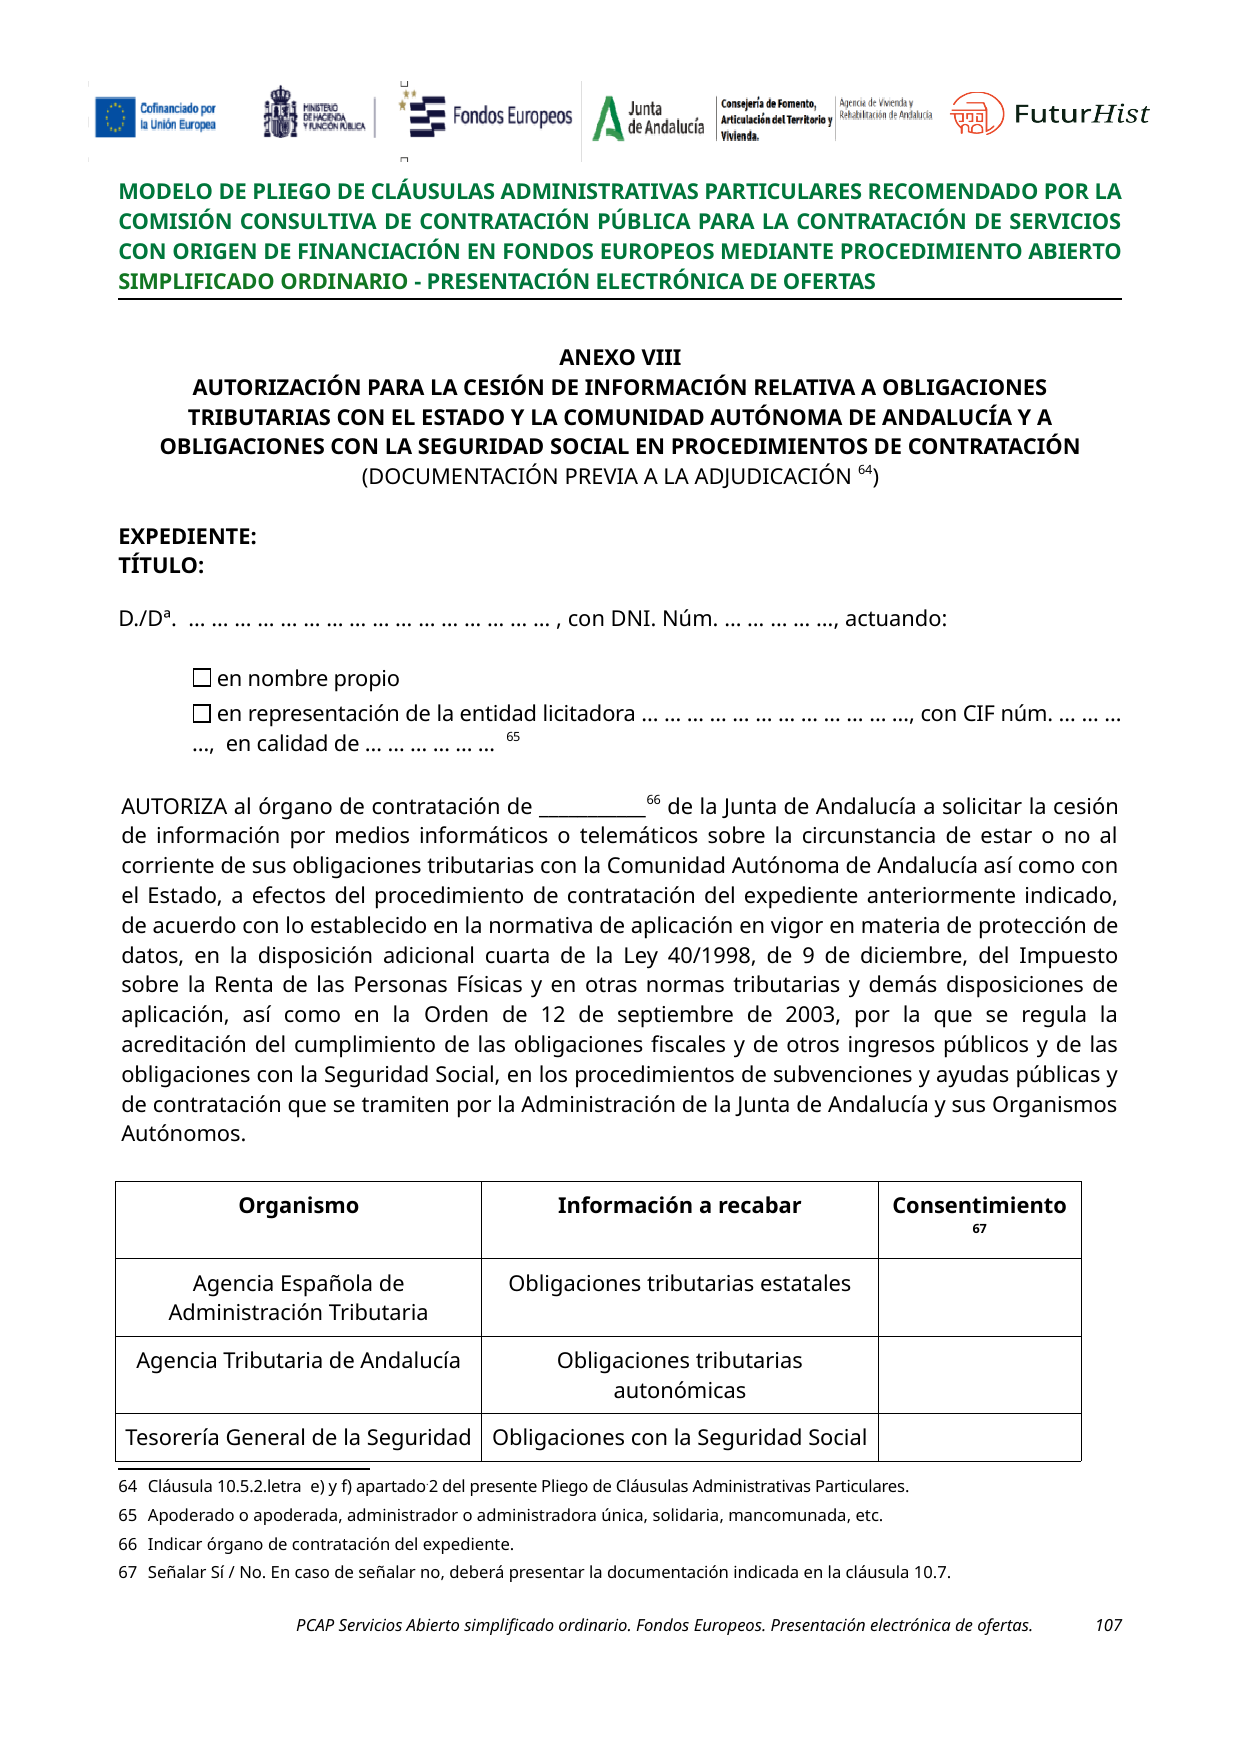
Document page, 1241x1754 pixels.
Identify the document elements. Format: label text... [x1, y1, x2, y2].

table_cell Agencia Tributaria de Andalucía [116, 1337, 481, 1413]
table_cell [879, 1414, 1081, 1461]
table_header Organismo [116, 1182, 481, 1258]
table_cell Tesorería General de la Seguridad [116, 1414, 481, 1461]
text en representación de la entidad licitadora … … … … … … … … … … … …, con CIF núm. … … … …, en calidad de … … … … … … [192, 698, 1122, 758]
text D./Dª. … … … … … … … … … … … … … … … … , con DNI. Núm. … … … … …, actuando: [118, 603, 1122, 633]
table_cell Obligaciones con la Seguridad Social [482, 1414, 878, 1461]
text Apoderado o apoderada, administrador o administradora única, solidaria, mancomunada, etc. [118, 1504, 1122, 1526]
text ANEXO VIII [118, 342, 1122, 372]
text Cláusula 10.5.2.letra e) y f) apartado.2 del presente Pliego de Cláusulas Administrativas Particulares. [118, 1475, 1122, 1498]
text (DOCUMENTACIÓN PREVIA A LA ADJUDICACIÓN ) [118, 461, 1122, 491]
table_header Información a recabar [482, 1182, 878, 1258]
text Indicar órgano de contratación del expediente. [118, 1532, 1122, 1555]
table_cell Obligaciones tributarias estatales [482, 1259, 878, 1336]
picture [949, 92, 1150, 135]
text AUTORIZACIÓN PARA LA CESIÓN DE INFORMACIÓN RELATIVA A OBLIGACIONES TRIBUTARIAS CON EL ESTADO Y LA COMUNIDAD AUTÓNOMA DE ANDALUCÍA Y A OBLIGACIONES CON LA SEGURIDAD SOCIAL EN PROCEDIMIENTOS DE CONTRATACIÓN [118, 372, 1122, 461]
picture [88, 79, 943, 162]
table_cell Obligaciones tributarias autonómicas [482, 1337, 878, 1413]
text TÍTULO: [118, 551, 1122, 580]
table_cell [879, 1337, 1081, 1413]
text EXPEDIENTE: [118, 521, 1122, 551]
text AUTORIZA al órgano de contratación de ___________ de la Junta de Andalucía a solicitar la cesión de información por medios informáticos o telemáticos sobre la circunstancia de estar o no al corriente de sus obligaciones tributarias con la Comunidad Autónoma de Andalucía así como con el Estado, a efectos del procedimiento de contratación del expediente anteriormente indicado, de acuerdo con lo establecido en la normativa de aplicación en vigor en materia de protección de datos, en la disposición adicional cuarta de la Ley 40/1998, de 9 de diciembre, del Impuesto sobre la Renta de las Personas Físicas y en otras normas tributarias y demás disposiciones de aplicación, así como en la Orden de 12 de septiembre de 2003, por la que se regula la acreditación del cumplimiento de las obligaciones fiscales y de otros ingresos públicos y de las obligaciones con la Seguridad Social, en los procedimientos de subvenciones y ayudas públicas y de contratación que se tramiten por la Administración de la Junta de Andalucía y sus Organismos Autónomos. [118, 788, 1122, 1148]
text en nombre propio [192, 663, 1122, 692]
table_header Consentimiento [879, 1182, 1081, 1258]
table_cell Agencia Española de Administración Tributaria [116, 1259, 481, 1336]
table_cell [879, 1259, 1081, 1336]
text MODELO DE PLIEGO DE CLÁUSULAS ADMINISTRATIVAS PARTICULARES RECOMENDADO POR LA COMISIÓN CONSULTIVA DE CONTRATACIÓN PÚBLICA PARA LA CONTRATACIÓN DE SERVICIOS CON ORIGEN DE FINANCIACIÓN EN FONDOS EUROPEOS MEDIANTE PROCEDIMIENTO ABIERTO SIMPLIFICADO ORDINARIO - PRESENTACIÓN ELECTRÓNICA DE OFERTAS [118, 176, 1122, 298]
